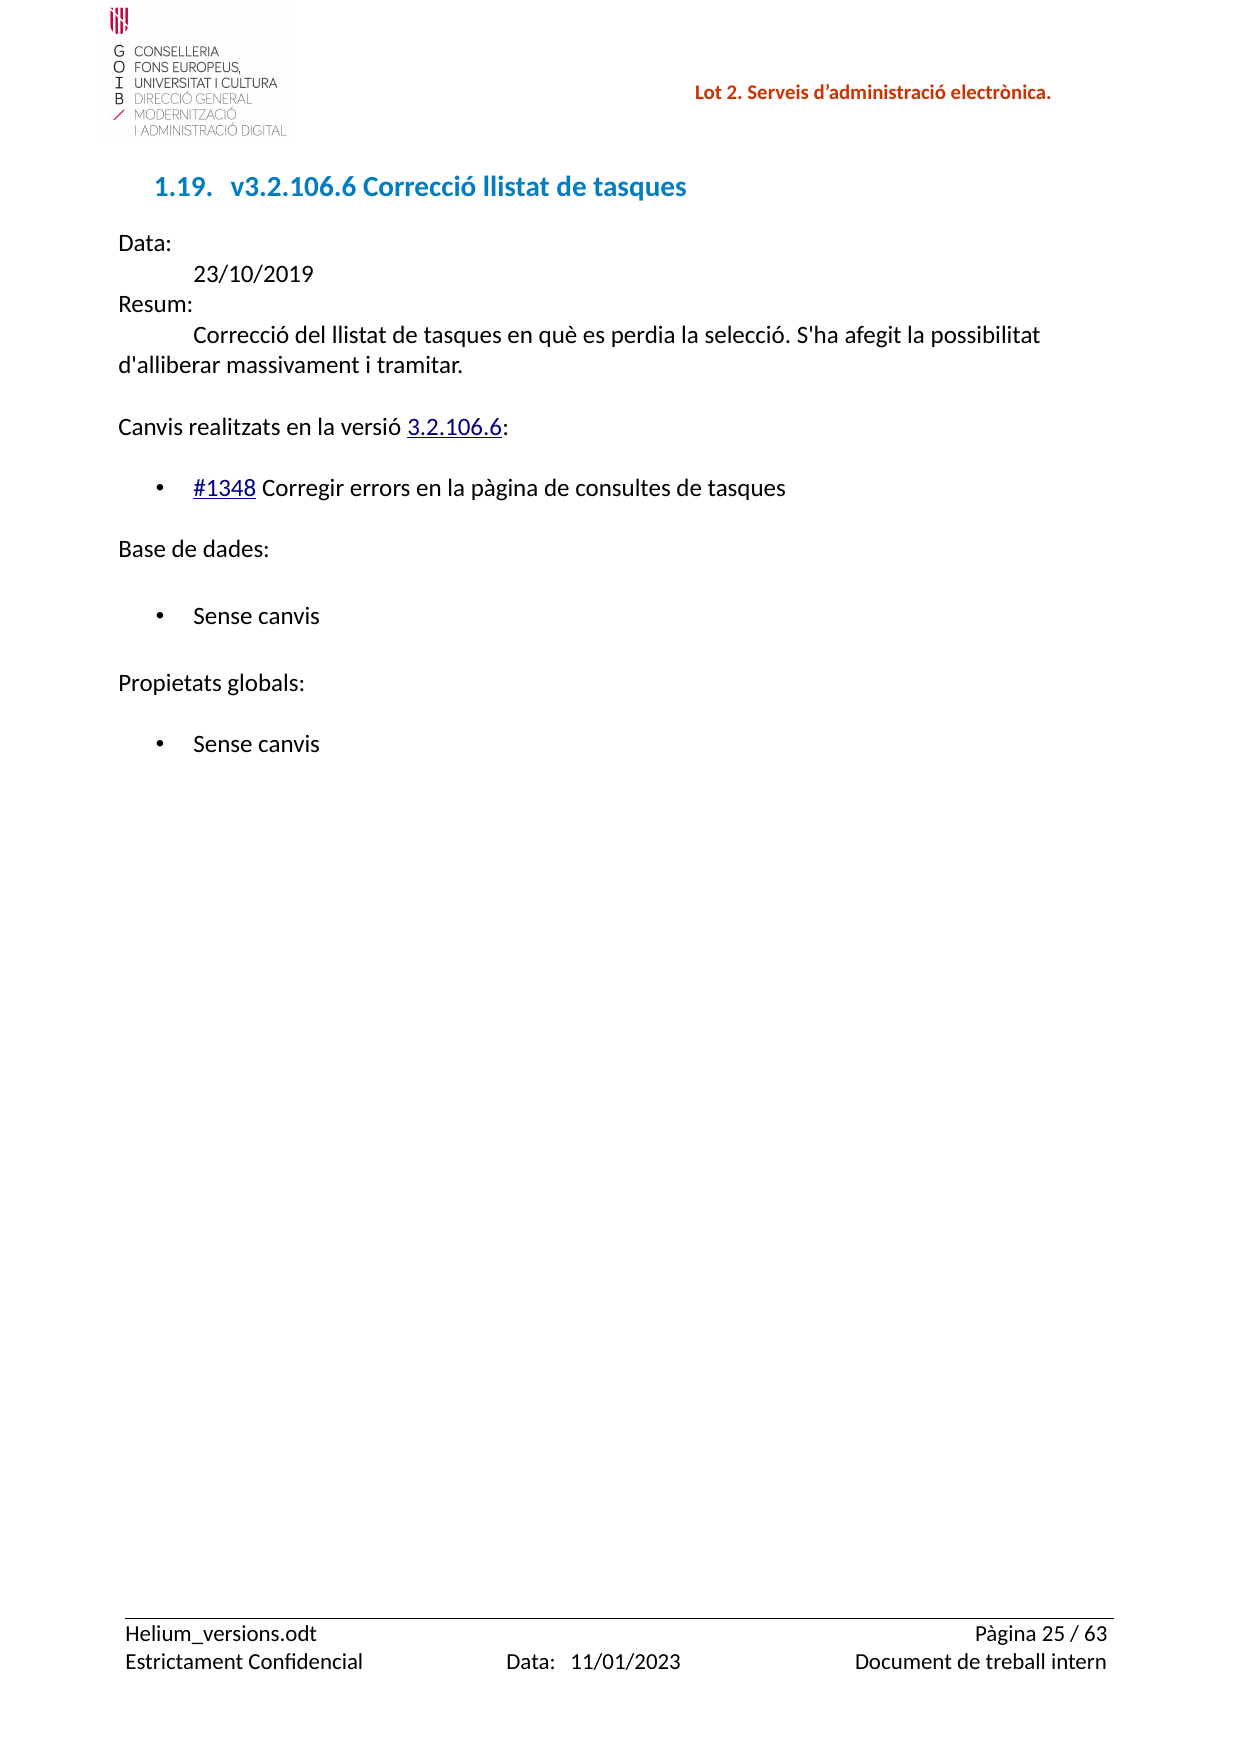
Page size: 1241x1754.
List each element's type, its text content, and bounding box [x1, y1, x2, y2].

text Resum: [118, 289, 1122, 319]
list Sense canvis [156, 600, 1122, 630]
text Data: [118, 228, 1122, 258]
text Canvis realitzats en la versió 3.2.106.6: [118, 411, 1122, 441]
list Sense canvis [156, 728, 1122, 758]
text Base de dades: [118, 533, 1122, 563]
text 23/10/2019 [118, 258, 1122, 289]
picture [100, 0, 297, 144]
text Propietats globals: [118, 667, 1122, 697]
subtitle v3.2.106.6 Correcció llistat de tasques [153, 168, 1122, 204]
text Correcció del llistat de tasques en què es perdia la selecció. S'ha afegit la possibilitat d'alliberar massivament i tramitar. [118, 319, 1122, 380]
list #1348 Corregir errors en la pàgina de consultes de tasques [156, 472, 1122, 502]
